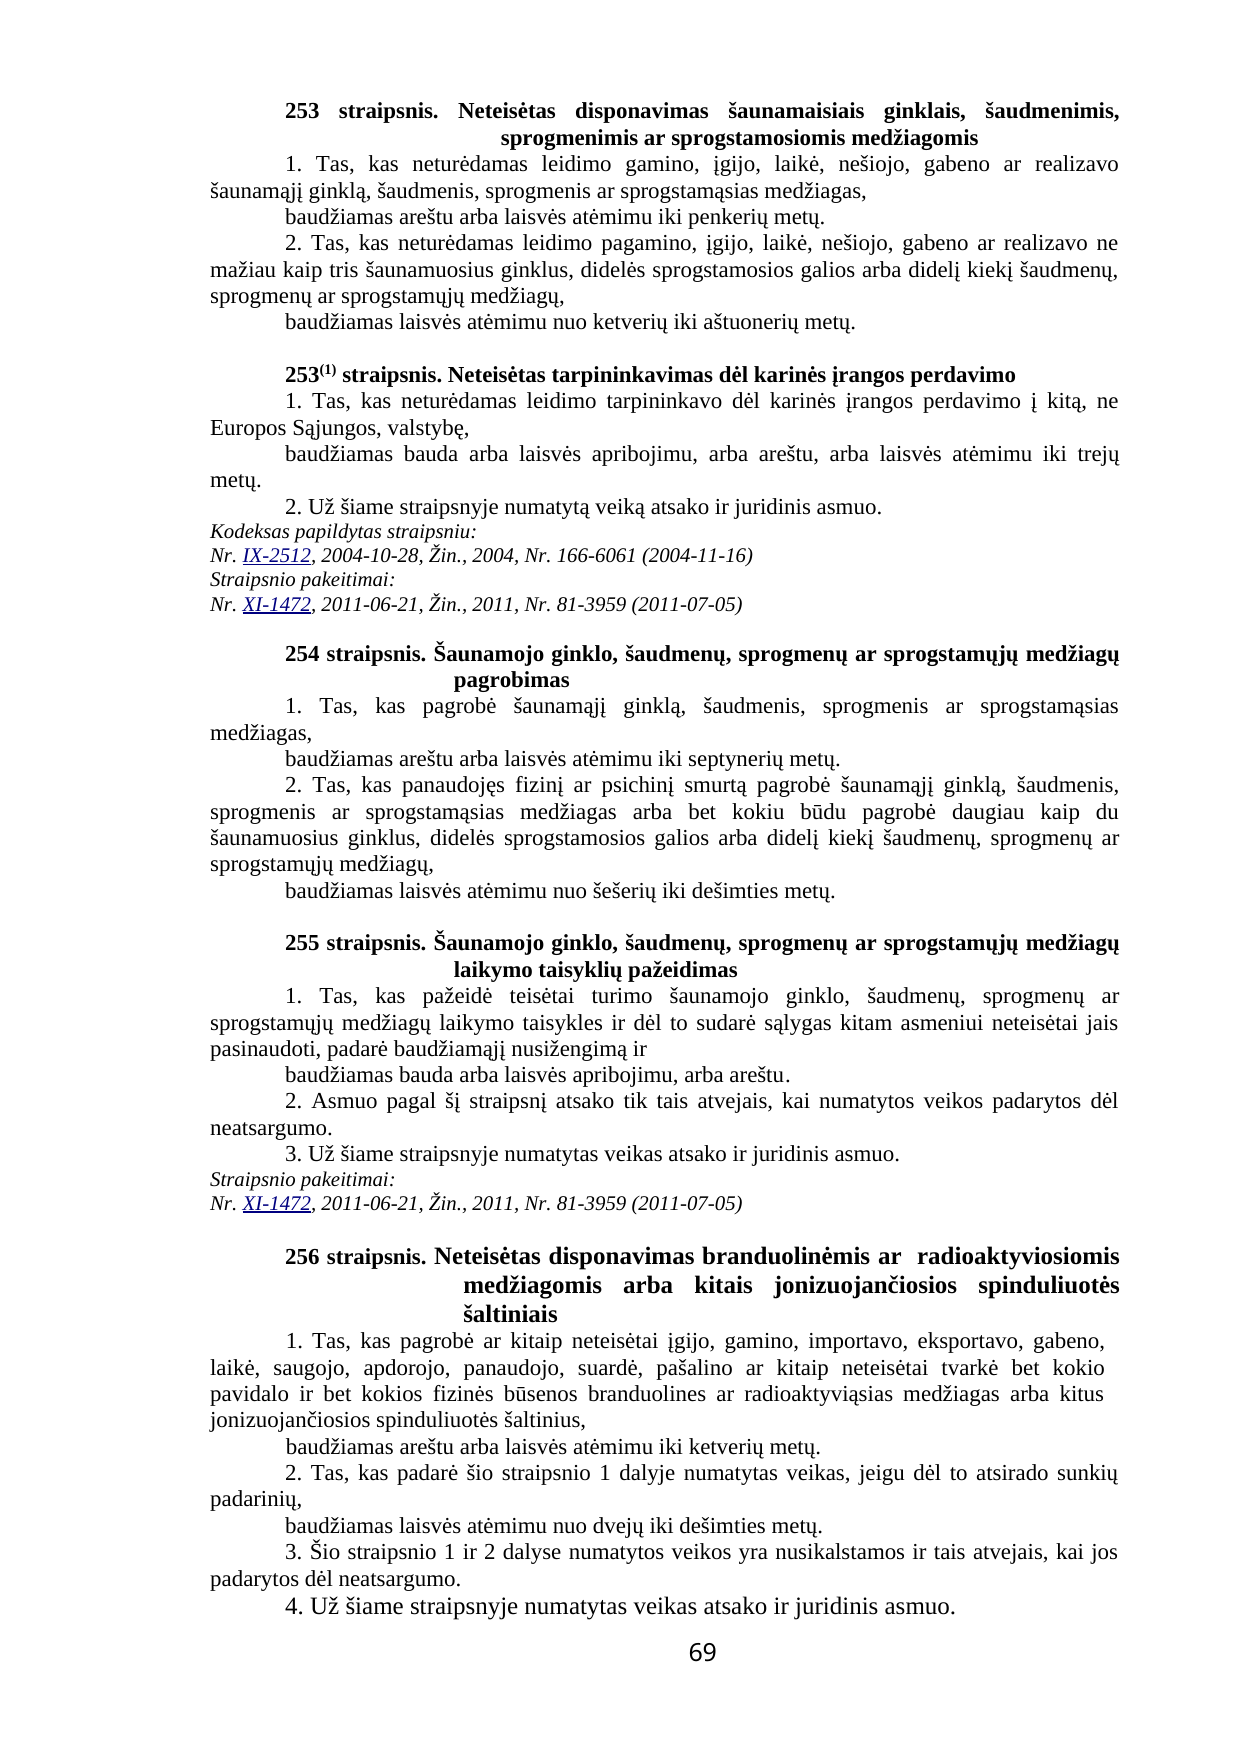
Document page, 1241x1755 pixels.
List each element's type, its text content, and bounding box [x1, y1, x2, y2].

text 1. Tas, kas neturėdamas leidimo tarpininkavo dėl karinės įrangos perdavimo į kitą, ne Europos Sąjungos, valstybę, [210, 387, 1120, 440]
text baudžiamas bauda arba laisvės apribojimu, arba areštu. [210, 1061, 1120, 1088]
text Straipsnio pakeitimai: [210, 1167, 1120, 1191]
text 253(1) straipsnis. Neteisėtas tarpininkavimas dėl karinės įrangos perdavimo [210, 361, 1120, 387]
text Nr. XI-1472, 2011-06-21, Žin., 2011, Nr. 81-3959 (2011-07-05) [210, 591, 1120, 616]
text 2. Tas, kas neturėdamas leidimo pagamino, įgijo, laikė, nešiojo, gabeno ar realizavo ne mažiau kaip tris šaunamuosius ginklus, didelės sprogstamosios galios arba didelį kiekį šaudmenų, sprogmenų ar sprogstamųjų medžiagų, [210, 229, 1120, 308]
text 2. Už šiame straipsnyje numatytą veiką atsako ir juridinis asmuo. [285, 493, 1120, 519]
text Kodeksas papildytas straipsniu: [210, 519, 1120, 543]
text 2. Asmuo pagal šį straipsnį atsako tik tais atvejais, kai numatytos veikos padarytos dėl neatsargumo. [210, 1088, 1120, 1140]
text 1. Tas, kas pagrobė šaunamąjį ginklą, šaudmenis, sprogmenis ar sprogstamąsias medžiagas, [210, 692, 1120, 745]
text Straipsnio pakeitimai: [210, 567, 1120, 591]
text baudžiamas laisvės atėmimu nuo ketverių iki aštuonerių metų. [210, 308, 1120, 335]
text baudžiamas areštu arba laisvės atėmimu iki septynerių metų. [210, 745, 1120, 771]
text 2. Tas, kas panaudojęs fizinį ar psichinį smurtą pagrobė šaunamąjį ginklą, šaudmenis, sprogmenis ar sprogstamąsias medžiagas arba bet kokiu būdu pagrobė daugiau kaip du šaunamuosius ginklus, didelės sprogstamosios galios arba didelį kiekį šaudmenų, sprogmenų ar sprogstamųjų medžiagų, [210, 771, 1120, 877]
text 1. Tas, kas pažeidė teisėtai turimo šaunamojo ginklo, šaudmenų, sprogmenų ar sprogstamųjų medžiagų laikymo taisykles ir dėl to sudarė sąlygas kitam asmeniui neteisėtai jais pasinaudoti, padarė baudžiamąjį nusižengimą ir [210, 982, 1120, 1061]
text baudžiamas laisvės atėmimu nuo dvejų iki dešimties metų. [210, 1512, 1120, 1538]
text baudžiamas laisvės atėmimu nuo šešerių iki dešimties metų. [210, 877, 1120, 903]
text baudžiamas bauda arba laisvės apribojimu, arba areštu, arba laisvės atėmimu iki trejų metų. [210, 440, 1120, 493]
text Nr. IX-2512, 2004-10-28, Žin., 2004, Nr. 166-6061 (2004-11-16) [210, 543, 1120, 567]
text baudžiamas areštu arba laisvės atėmimu iki ketverių metų. [210, 1433, 1106, 1459]
text baudžiamas areštu arba laisvės atėmimu iki penkerių metų. [210, 203, 1120, 229]
text Nr. XI-1472, 2011-06-21, Žin., 2011, Nr. 81-3959 (2011-07-05) [210, 1191, 1120, 1215]
text 3. Už šiame straipsnyje numatytas veikas atsako ir juridinis asmuo. [210, 1140, 1120, 1167]
text 4. Už šiame straipsnyje numatytas veikas atsako ir juridinis asmuo. [210, 1591, 1120, 1620]
text 256 straipsnis. Neteisėtas disponavimas branduolinėmis ar radioaktyviosiomis medžiagomis arba kitais jonizuojančiosios spinduliuotės šaltiniais [285, 1241, 1120, 1327]
text 3. Šio straipsnio 1 ir 2 dalyse numatytos veikos yra nusikalstamos ir tais atvejais, kai jos padarytos dėl neatsargumo. [210, 1538, 1120, 1591]
text 1. Tas, kas pagrobė ar kitaip neteisėtai įgijo, gamino, importavo, eksportavo, gabeno, laikė, saugojo, apdorojo, panaudojo, suardė, pašalino ar kitaip neteisėtai tvarkė bet kokio pavidalo ir bet kokios fizinės būsenos branduolines ar radioaktyviąsias medžiagas arba kitus jonizuojančiosios spinduliuotės šaltinius, [210, 1327, 1106, 1433]
text 1. Tas, kas neturėdamas leidimo gamino, įgijo, laikė, nešiojo, gabeno ar realizavo šaunamąjį ginklą, šaudmenis, sprogmenis ar sprogstamąsias medžiagas, [210, 150, 1120, 203]
text 2. Tas, kas padarė šio straipsnio 1 dalyje numatytas veikas, jeigu dėl to atsirado sunkių padarinių, [210, 1459, 1120, 1512]
text 254 straipsnis. Šaunamojo ginklo, šaudmenų, sprogmenų ar sprogstamųjų medžiagų pagrobimas [285, 639, 1120, 692]
text 253 straipsnis. Neteisėtas disponavimas šaunamaisiais ginklais, šaudmenimis, sprogmenimis ar sprogstamosiomis medžiagomis [285, 98, 1120, 150]
text 255 straipsnis. Šaunamojo ginklo, šaudmenų, sprogmenų ar sprogstamųjų medžiagų laikymo taisyklių pažeidimas [285, 929, 1120, 982]
